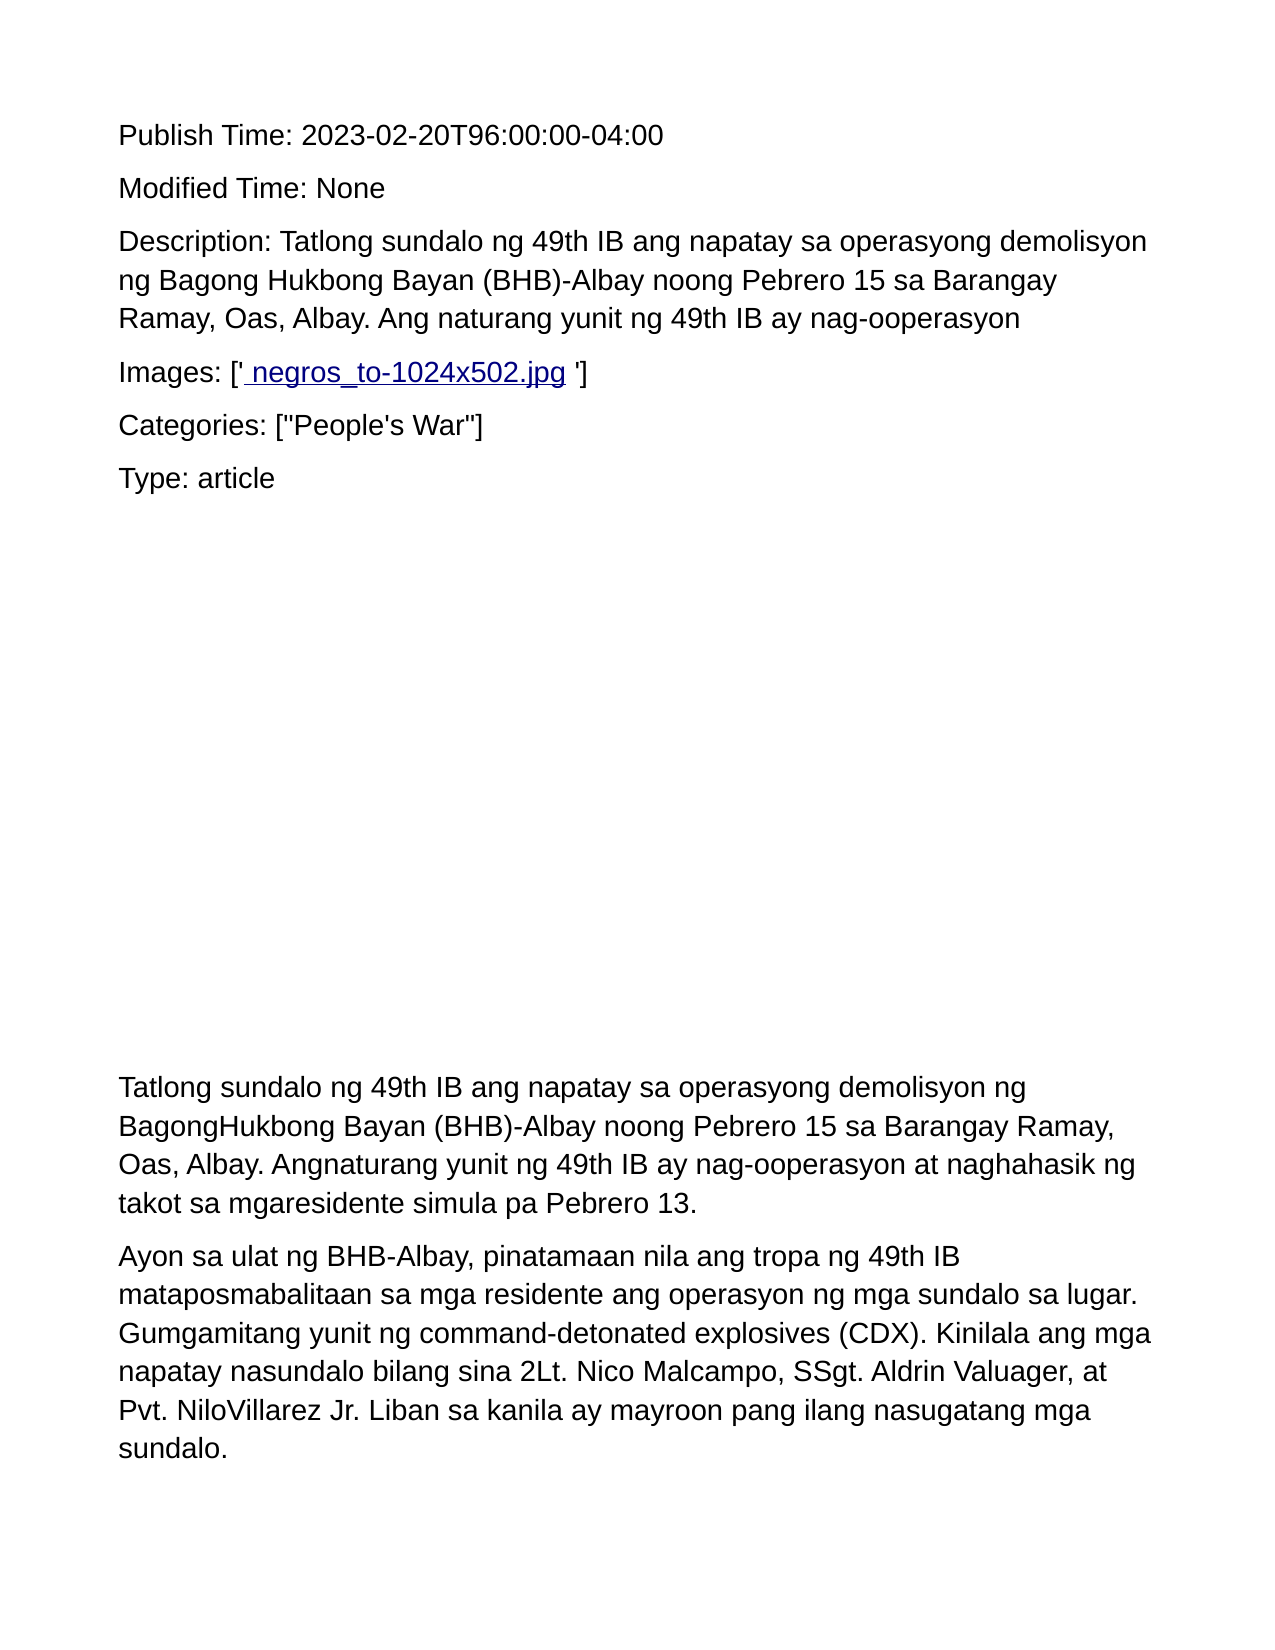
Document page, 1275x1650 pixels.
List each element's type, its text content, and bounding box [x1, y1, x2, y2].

text Publish Time: 2023-02-20T96:00:00-04:00 [118, 118, 1157, 152]
text Description: Tatlong sundalo ng 49th IB ang napatay sa operasyong demolisyon ng Bagong Hukbong Bayan (BHB)-Albay noong Pebrero 15 sa Barangay Ramay, Oas, Albay. Ang naturang yunit ng 49th IB ay nag-ooperasyon [118, 224, 1157, 335]
text Categories: ["People's War"] [118, 408, 1157, 441]
text Type: article [118, 461, 1157, 494]
text Tatlong sundalo ng 49th IB ang napatay sa operasyong demolisyon ng BagongHukbong Bayan (BHB)-Albay noong Pebrero 15 sa Barangay Ramay, Oas, Albay. Angnaturang yunit ng 49th IB ay nag-ooperasyon at naghahasik ng takot sa mgaresidente simula pa Pebrero 13. [118, 1070, 1157, 1219]
text Modified Time: None [118, 171, 1157, 205]
text Ayon sa ulat ng BHB-Albay, pinatamaan nila ang tropa ng 49th IB mataposmabalitaan sa mga residente ang operasyon ng mga sundalo sa lugar. Gumgamitang yunit ng command-detonated explosives (CDX). Kinilala ang mga napatay nasundalo bilang sina 2Lt. Nico Malcampo, SSgt. Aldrin Valuager, at Pvt. NiloVillarez Jr. Liban sa kanila ay mayroon pang ilang nasugatang mga sundalo. [118, 1239, 1157, 1465]
text Images: [' negros_to-1024x502.jpg '] [118, 354, 1157, 388]
